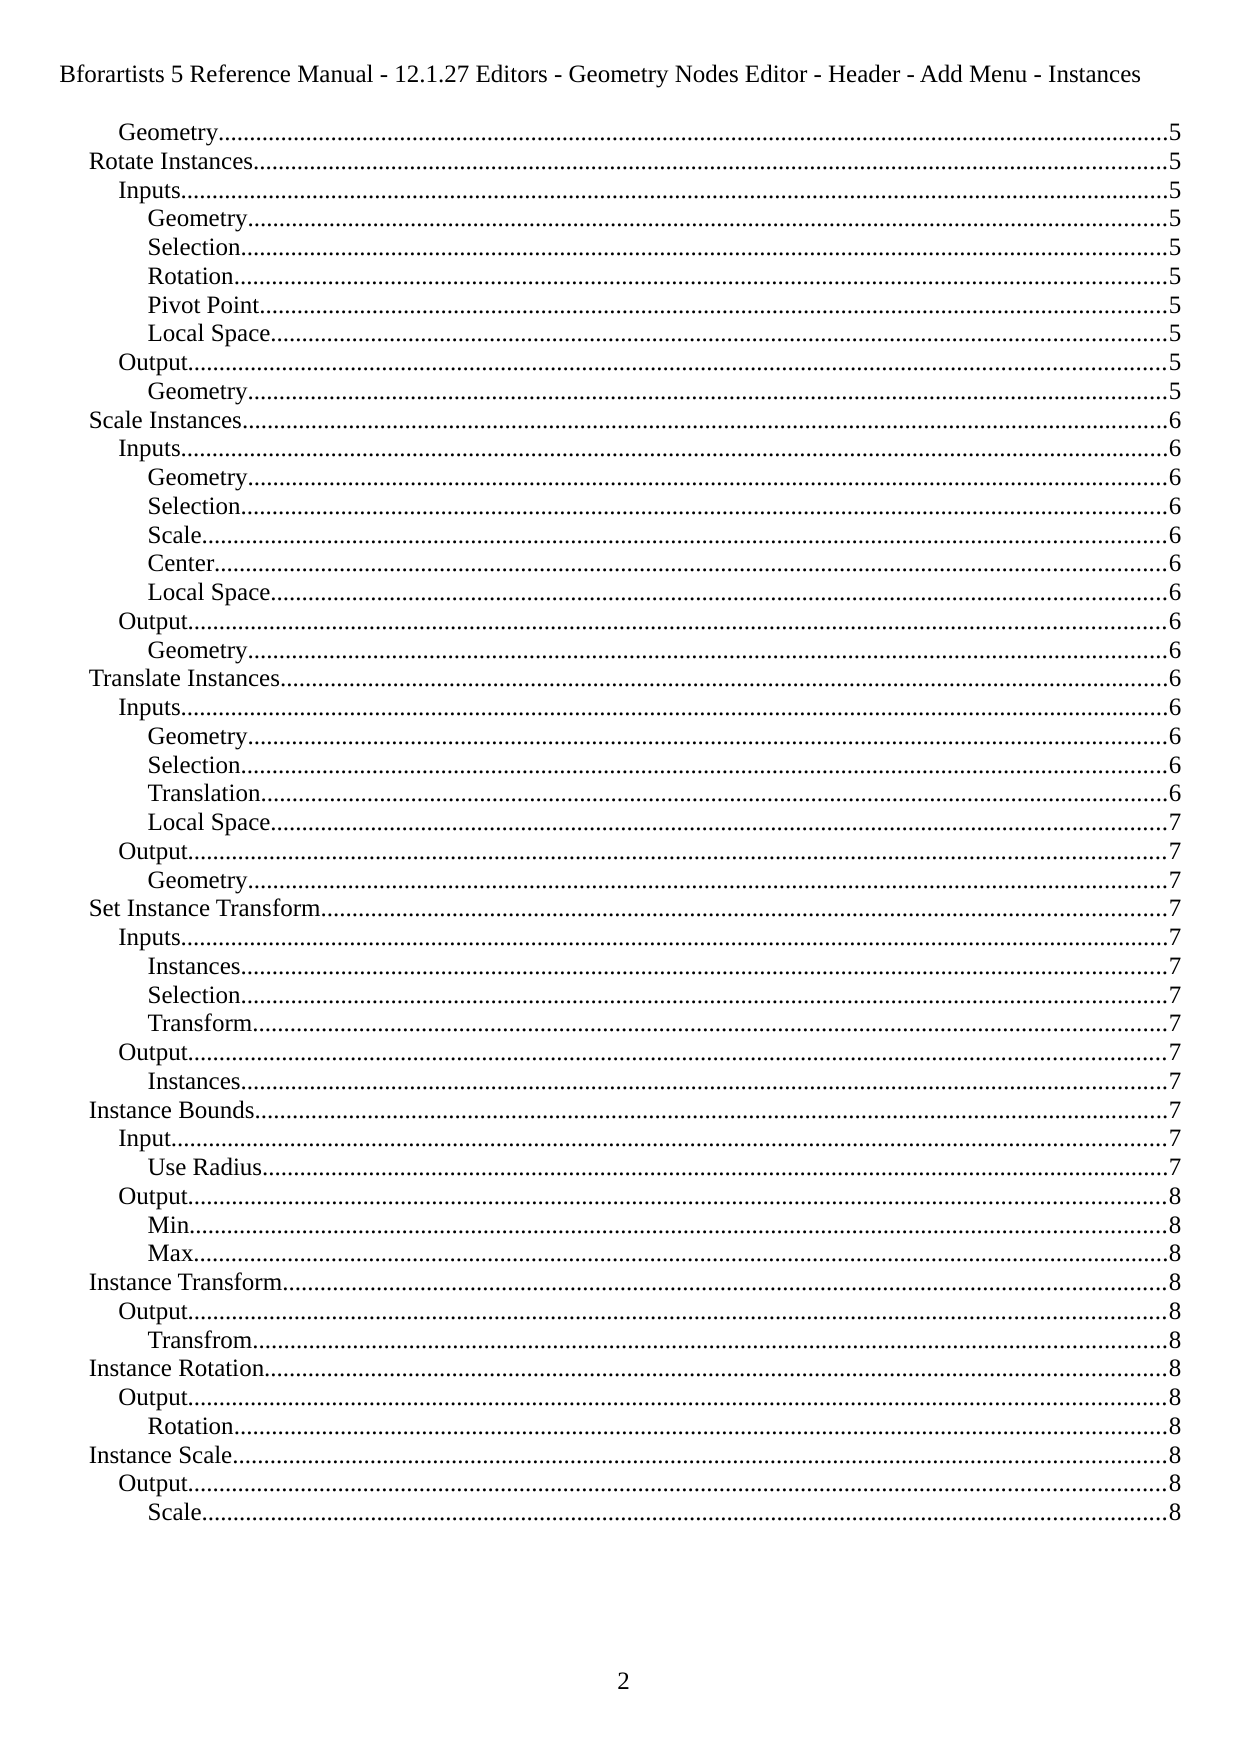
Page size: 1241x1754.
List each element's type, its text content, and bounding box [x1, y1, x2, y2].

text Selection 5 [147, 232, 1181, 261]
text Selection 7 [147, 980, 1181, 1008]
text Inputs 7 [118, 922, 1181, 951]
text Geometry 6 [147, 462, 1181, 491]
text Scale 8 [147, 1497, 1181, 1526]
text Selection 6 [147, 750, 1181, 778]
text Transfrom 8 [147, 1325, 1181, 1353]
text Local Space 5 [147, 318, 1181, 347]
text Local Space 7 [147, 807, 1181, 836]
text Rotate Instances 5 [88, 146, 1181, 175]
text Instances 7 [147, 951, 1181, 980]
text Rotation 8 [147, 1411, 1181, 1440]
text Geometry 5 [147, 203, 1181, 232]
text Output 8 [118, 1181, 1181, 1210]
text Inputs 6 [118, 433, 1181, 462]
text Scale Instances 6 [88, 405, 1181, 433]
text Instance Transform 8 [88, 1267, 1181, 1296]
text Min 8 [147, 1210, 1181, 1238]
text Output 7 [118, 1037, 1181, 1066]
text Instances 7 [147, 1066, 1181, 1095]
text Instance Scale 8 [88, 1440, 1181, 1468]
text Center 6 [147, 548, 1181, 577]
text Geometry 5 [118, 117, 1181, 146]
text Geometry 5 [147, 376, 1181, 405]
text Inputs 5 [118, 175, 1181, 203]
text Geometry 7 [147, 865, 1181, 893]
text Use Radius 7 [147, 1152, 1181, 1181]
text Set Instance Transform 7 [88, 893, 1181, 922]
text Output 7 [118, 836, 1181, 865]
text Pivot Point 5 [147, 290, 1181, 318]
text Inputs 6 [118, 692, 1181, 721]
text Max 8 [147, 1238, 1181, 1267]
text Instance Rotation 8 [88, 1353, 1181, 1382]
text Output 8 [118, 1382, 1181, 1411]
text Instance Bounds 7 [88, 1095, 1181, 1123]
text Translate Instances 6 [88, 663, 1181, 692]
text Geometry 6 [147, 635, 1181, 663]
text Rotation 5 [147, 261, 1181, 290]
text Output 5 [118, 347, 1181, 376]
text Output 8 [118, 1468, 1181, 1497]
text Transform 7 [147, 1008, 1181, 1037]
text Translation 6 [147, 778, 1181, 807]
text Output 6 [118, 606, 1181, 635]
text Selection 6 [147, 491, 1181, 520]
text Scale 6 [147, 520, 1181, 548]
text Output 8 [118, 1296, 1181, 1325]
text Local Space 6 [147, 577, 1181, 606]
text Input 7 [118, 1123, 1181, 1152]
text Geometry 6 [147, 721, 1181, 750]
